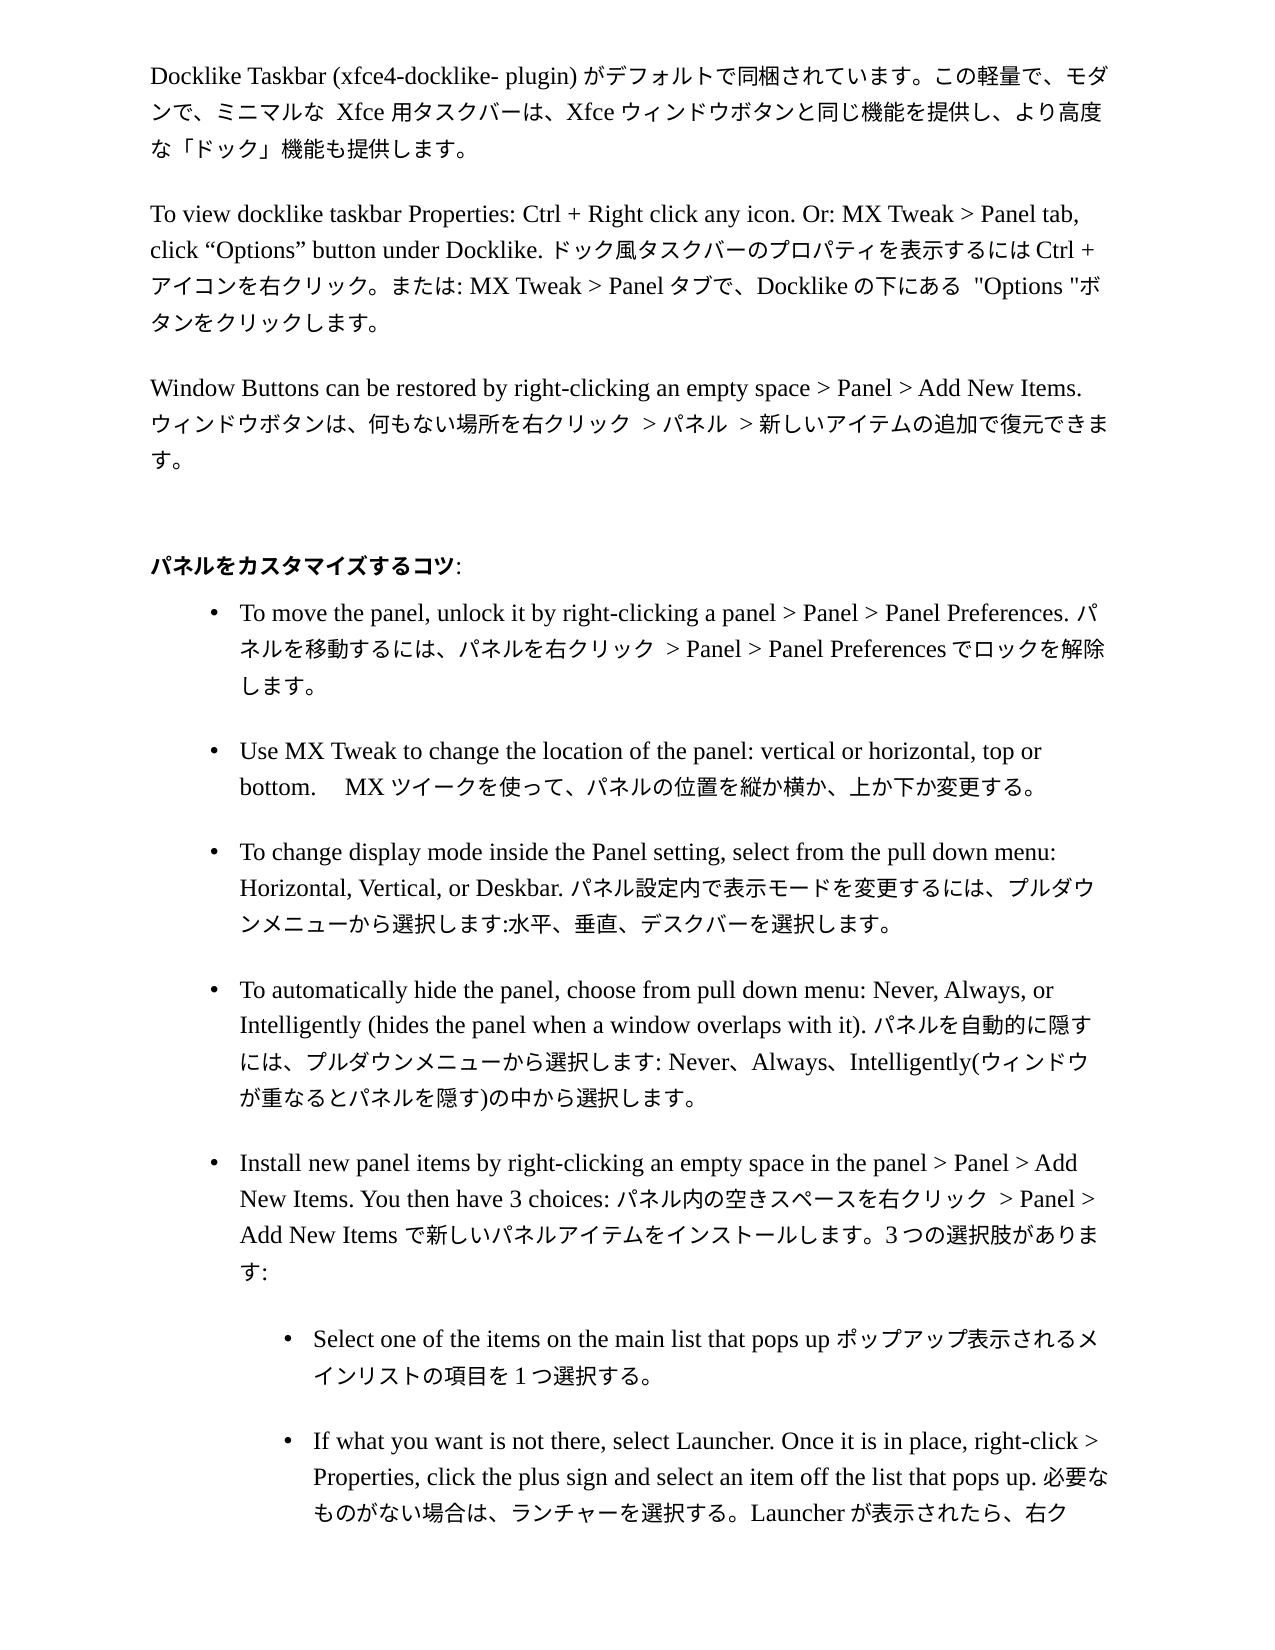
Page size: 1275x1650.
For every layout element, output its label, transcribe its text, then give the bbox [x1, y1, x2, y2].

text Docklike Taskbar (xfce4-docklike- plugin) がデフォルトで同梱されています。この軽量で、モダンで、ミニマルな Xfce 用タスクバーは、Xfce ウィンドウボタンと同じ機能を提供し、より高度な「ドック」機能も提供します。 [150, 59, 1109, 163]
list Select one of the items on the main list that pops up ポップアップ表示されるメインリストの項目を1つ選択する。 [283, 1322, 1109, 1390]
list Install new panel items by right-clicking an empty space in the panel > Panel > Add New Items. You then have 3 choices: パネル内の空きスペースを右クリック > Panel > Add New Items で新しいパネルアイテムをインストールします。3つの選択肢があります: [210, 1148, 1109, 1286]
list To change display mode inside the Panel setting, select from the pull down menu: Horizontal, Vertical, or Deskbar. パネル設定内で表示モードを変更するには、プルダウンメニューから選択します:水平、垂直、デスクバーを選択します。 [210, 837, 1109, 939]
list To automatically hide the panel, choose from pull down menu: Never, Always, or Intelligently (hides the panel when a window overlaps with it). パネルを自動的に隠すには、プルダウンメニューから選択します: Never、Always、Intelligently(ウィンドウが重なるとパネルを隠す)の中から選択します。 [210, 975, 1109, 1113]
text Window Buttons can be restored by right-clicking an empty space > Panel > Add New Items.ウィンドウボタンは、何もない場所を右クリック > パネル > 新しいアイテムの追加で復元できます。 [150, 373, 1109, 474]
text To view docklike taskbar Properties: Ctrl + Right click any icon. Or: MX Tweak > Panel tab, click “Options” button under Docklike. ドック風タスクバーのプロパティを表示するにはCtrl + アイコンを右クリック。または: MX Tweak > Panelタブで、Docklikeの下にある "Options "ボタンをクリックします。 [150, 199, 1109, 337]
list Use MX Tweak to change the location of the panel: vertical or horizontal, top or bottom. MXツイークを使って、パネルの位置を縦か横か、上か下か変更する。 [210, 736, 1109, 801]
list To move the panel, unlock it by right-clicking a panel > Panel > Panel Preferences. パネルを移動するには、パネルを右クリック > Panel > Panel Preferencesでロックを解除します。 [210, 596, 1109, 700]
text パネルをカスタマイズするコツ: [150, 549, 1125, 580]
list If what you want is not there, select Launcher. Once it is in place, right-click > Properties, click the plus sign and select an item off the list that pops up. 必要なものがない場合は、ランチャーを選択する。Launcherが表示されたら、右ク [283, 1426, 1109, 1528]
